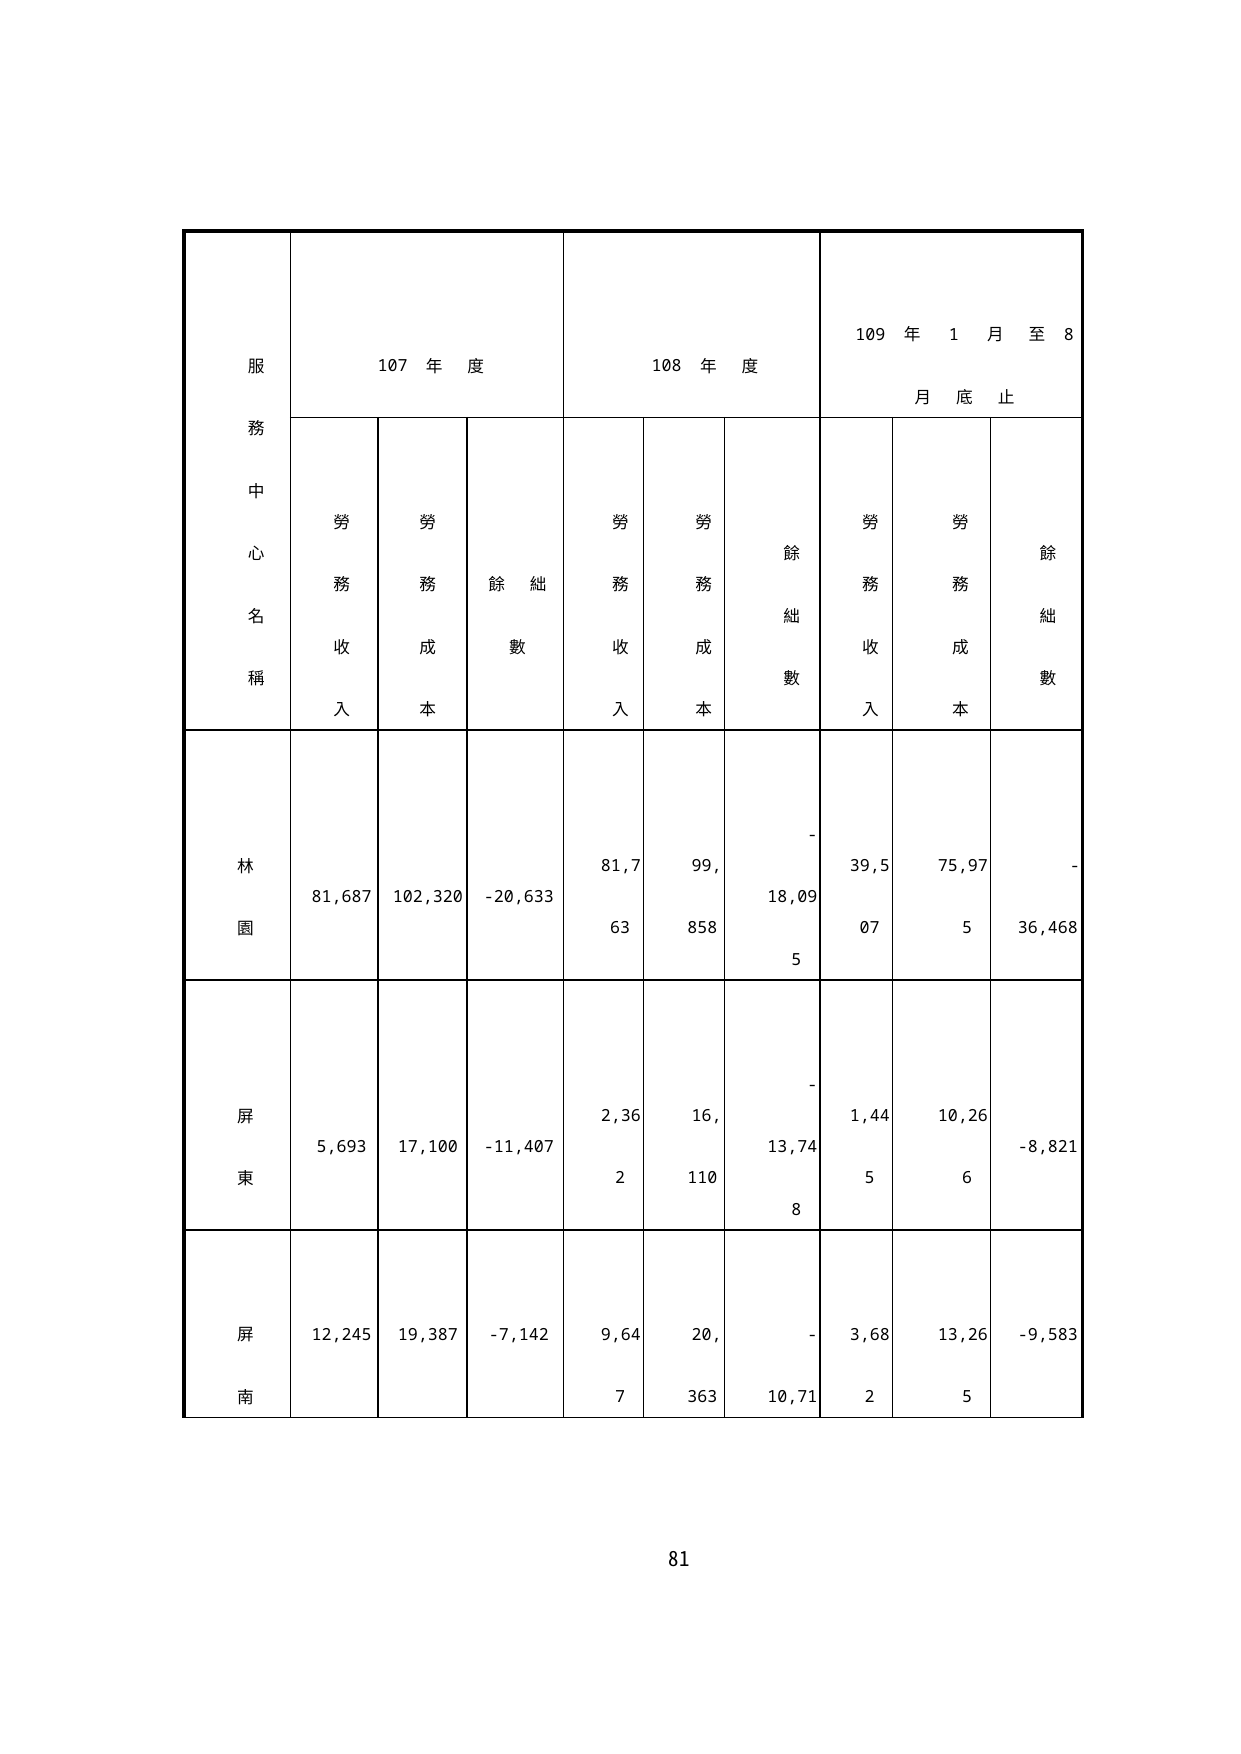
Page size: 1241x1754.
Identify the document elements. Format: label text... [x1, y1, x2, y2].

table_cell 餘絀數 [468, 418, 563, 729]
table_cell 勞務成本 [893, 418, 990, 729]
table_cell 林園 [186, 731, 290, 979]
table_header 108年度 [564, 233, 819, 417]
table_cell 勞務成本 [379, 418, 466, 729]
table_cell -20,633 [468, 731, 563, 979]
table_cell 勞務收入 [291, 418, 377, 729]
table_cell 12,245 [291, 1231, 377, 1417]
table_cell 81,687 [291, 731, 377, 979]
table_cell -9,583 [991, 1231, 1081, 1417]
table_cell -8,821 [991, 981, 1081, 1229]
table_cell 75,975 [893, 731, 990, 979]
table_cell 勞務成本 [644, 418, 724, 729]
table_cell 屏東 [186, 981, 290, 1229]
table_cell 餘絀數 [991, 418, 1081, 729]
table_cell 3,682 [821, 1231, 892, 1417]
table_cell 9,647 [564, 1231, 643, 1417]
table_cell 102,320 [379, 731, 466, 979]
table_cell 19,387 [379, 1231, 466, 1417]
table_cell 13,265 [893, 1231, 990, 1417]
table_cell 勞務收入 [564, 418, 643, 729]
table_cell 餘絀數 [725, 418, 819, 729]
table_cell 20,363 [644, 1231, 724, 1417]
table_cell 16,110 [644, 981, 724, 1229]
table_header 服務中心名稱 [186, 233, 290, 729]
table_cell 81,763 [564, 731, 643, 979]
table_cell -11,407 [468, 981, 563, 1229]
table_cell -36,468 [991, 731, 1081, 979]
table_header 107年度 [291, 233, 563, 417]
table_cell 99,858 [644, 731, 724, 979]
table_cell -7,142 [468, 1231, 563, 1417]
table_cell 勞務收入 [821, 418, 892, 729]
table_cell -18,095 [725, 731, 819, 979]
table_cell 17,100 [379, 981, 466, 1229]
table_cell 屏南 [186, 1231, 290, 1417]
table_cell 10,266 [893, 981, 990, 1229]
table_cell -10,71 [725, 1231, 819, 1417]
table_cell 39,507 [821, 731, 892, 979]
table_cell 2,362 [564, 981, 643, 1229]
table_cell 5,693 [291, 981, 377, 1229]
table_cell 1,445 [821, 981, 892, 1229]
table_header 109年1月至8月底止 [821, 233, 1081, 417]
table_cell -13,748 [725, 981, 819, 1229]
